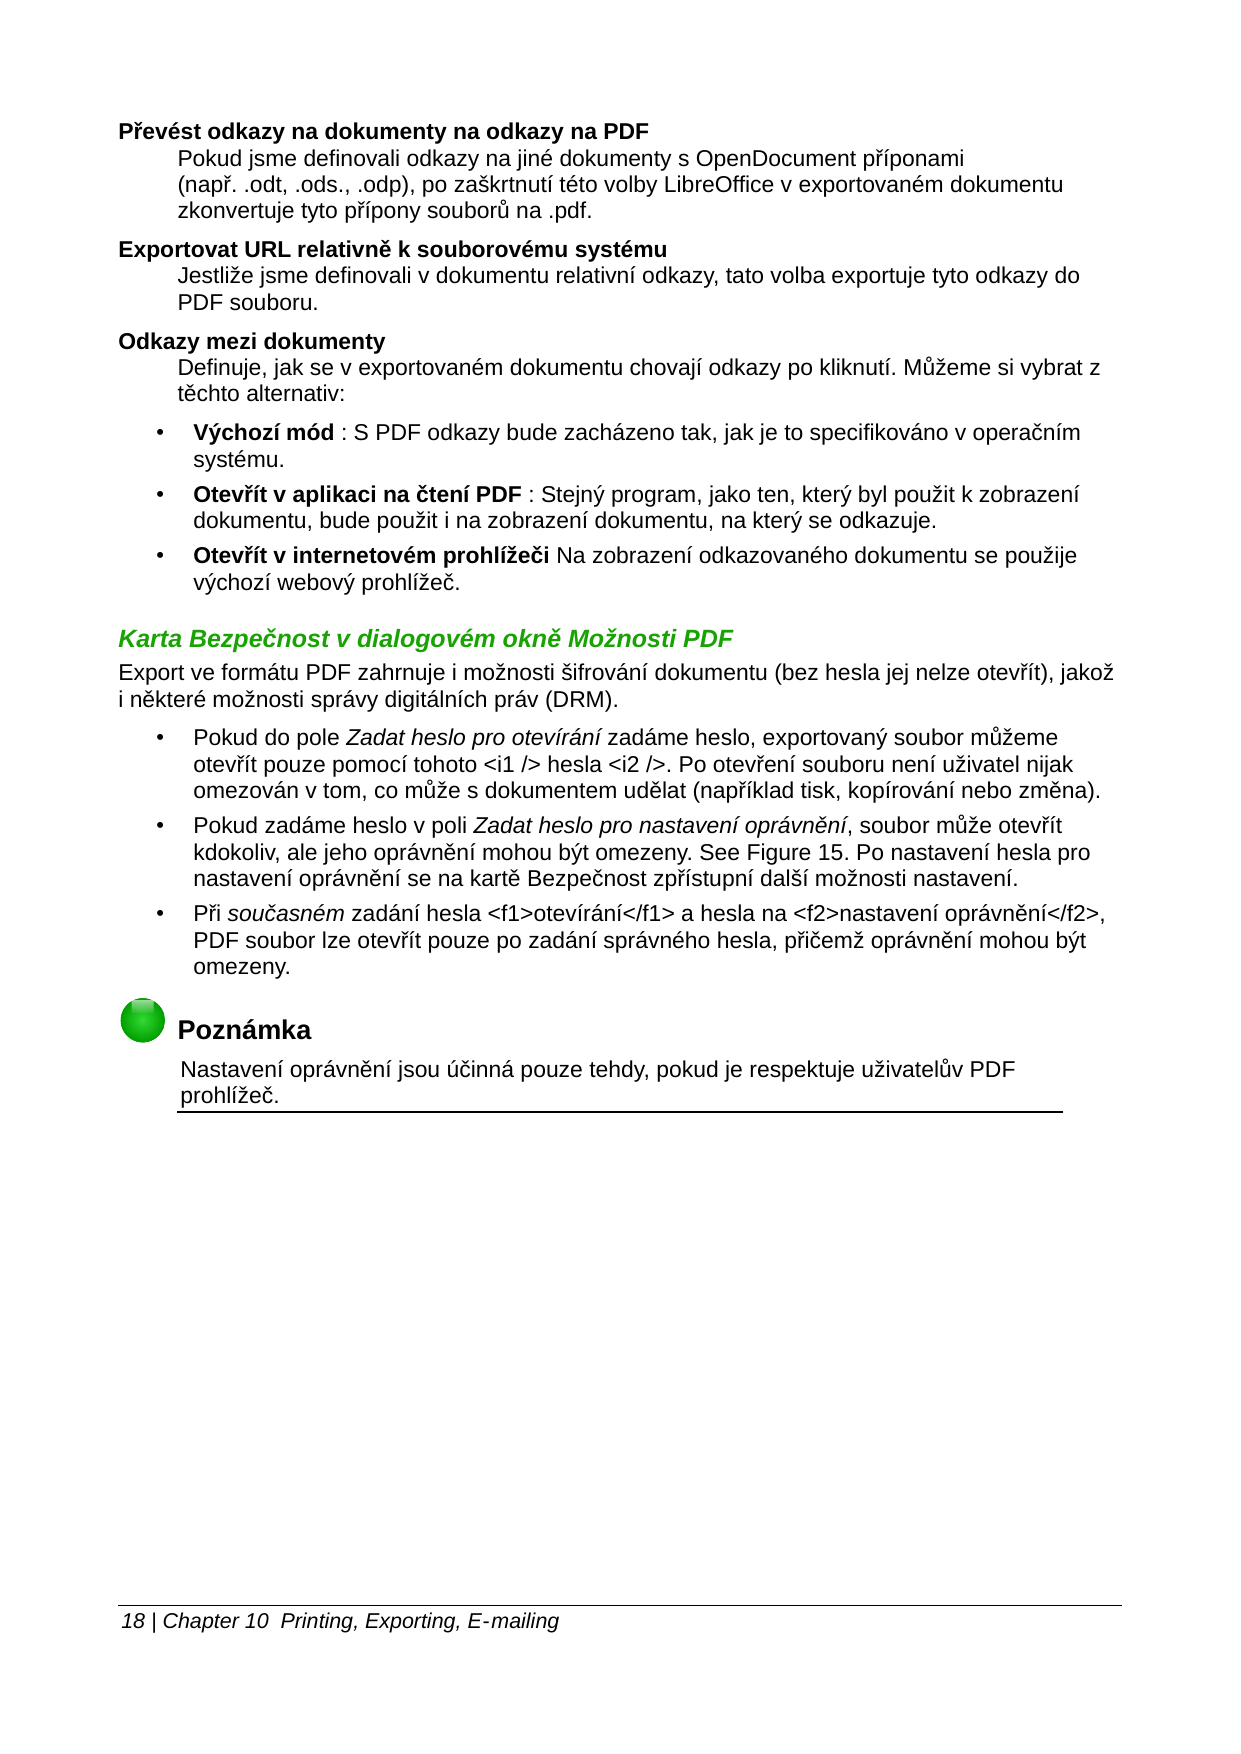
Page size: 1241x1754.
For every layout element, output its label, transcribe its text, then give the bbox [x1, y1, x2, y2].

text Export ve formátu PDF zahrnuje i možnosti šifrování dokumentu (bez hesla jej nelze otevřít), jakož i některé možnosti správy digitálních práv (DRM). [118, 659, 1122, 712]
list Pokud zadáme heslo v poli Zadat heslo pro nastavení oprávnění, soubor může otevřít kdokoliv, ale jeho oprávnění mohou být omezeny. See Figure 15. Po nastavení hesla pro nastavení oprávnění se na kartě Bezpečnost zpřístupní další možnosti nastavení. [156, 812, 1122, 891]
text Odkazy mezi dokumenty [118, 328, 1122, 354]
text Definuje, jak se v exportovaném dokumentu chovají odkazy po kliknutí. Můžeme si vybrat z těchto alternativ: [177, 354, 1122, 407]
list Otevřít v aplikaci na čtení PDF : Stejný program, jako ten, který byl použit k zobrazení dokumentu, bude použit i na zobrazení dokumentu, na který se odkazuje. [156, 481, 1122, 533]
list Při současném zadání hesla <f1>otevírání</f1> a hesla na <f2>nastavení oprávnění</f2>, PDF soubor lze otevřít pouze po zadání správného hesla, přičemž oprávnění mohou být omezeny. [156, 900, 1122, 979]
list Výchozí mód : S PDF odkazy bude zacházeno tak, jak je to specifikováno v operačním systému. [156, 419, 1122, 472]
list Pokud do pole Zadat heslo pro otevírání zadáme heslo, exportovaný soubor můžeme otevřít pouze pomocí tohoto <i1 /> hesla <i2 />. Po otevření souboru není uživatel nijak omezován v tom, co může s dokumentem udělat (například tisk, kopírování nebo změna). [156, 724, 1122, 803]
text Nastavení oprávnění jsou účinná pouze tehdy, pokud je respektuje uživatelův PDF prohlížeč. [177, 1052, 1063, 1111]
subtitle Karta Bezpečnost v dialogovém okně Možnosti PDF [118, 624, 1122, 653]
text Jestliže jsme definovali v dokumentu relativní odkazy, tato volba exportuje tyto odkazy do PDF souboru. [177, 262, 1122, 315]
text Pokud jsme definovali odkazy na jiné dokumenty s OpenDocument příponami (např. .odt, .ods., .odp), po zaškrtnutí této volby LibreOffice v exportovaném dokumentu zkonvertuje tyto přípony souborů na .pdf. [177, 144, 1122, 223]
text Převést odkazy na dokumenty na odkazy na PDF [118, 118, 1122, 144]
subtitle Poznámka [118, 996, 1122, 1045]
text Exportovat URL relativně k souborovému systému [118, 236, 1122, 262]
list Otevřít v internetovém prohlížeči Na zobrazení odkazovaného dokumentu se použije výchozí webový prohlížeč. [156, 542, 1122, 595]
